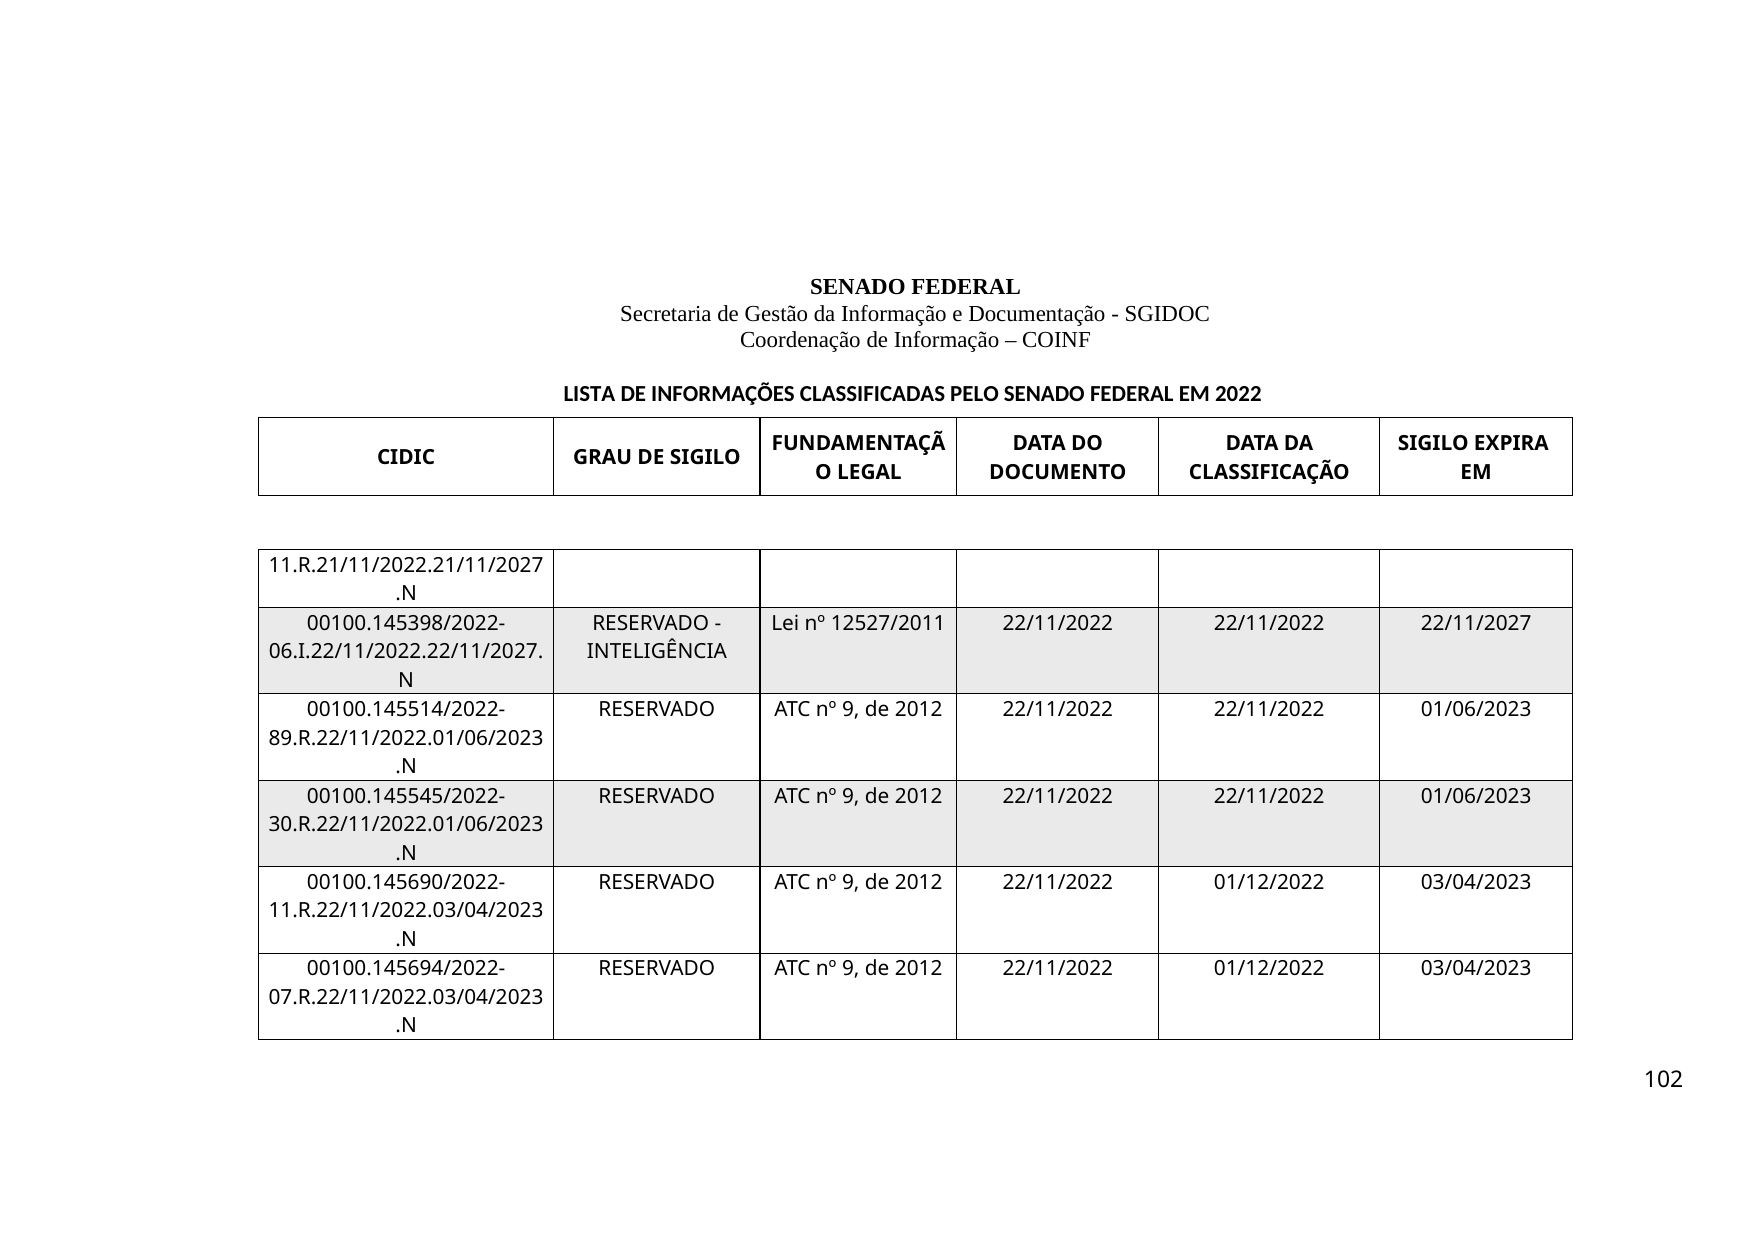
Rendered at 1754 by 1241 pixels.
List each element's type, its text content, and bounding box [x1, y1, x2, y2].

table_cell ATC nº 9, de 2012 [761, 781, 956, 866]
table_cell RESERVADO [554, 954, 759, 1039]
table_cell 03/04/2023 [1380, 867, 1572, 952]
table_cell 01/12/2022 [1159, 867, 1379, 952]
table_cell 22/11/2022 [957, 867, 1158, 952]
table_cell 00100.145545/2022-30.R.22/11/2022.01/06/2023.N [259, 781, 553, 866]
table_cell RESERVADO - INTELIGÊNCIA [554, 608, 759, 693]
table_cell 01/06/2023 [1380, 694, 1572, 780]
table_cell [554, 550, 759, 607]
table_cell ATC nº 9, de 2012 [761, 694, 956, 780]
table_cell [1380, 550, 1572, 607]
table_cell 00100.145694/2022-07.R.22/11/2022.03/04/2023.N [259, 954, 553, 1039]
table_cell 00100.145514/2022-89.R.22/11/2022.01/06/2023.N [259, 694, 553, 780]
table_cell [761, 550, 956, 607]
table_cell Lei nº 12527/2011 [761, 608, 956, 693]
table_cell 22/11/2022 [957, 608, 1158, 693]
table_cell 03/04/2023 [1380, 954, 1572, 1039]
table_cell 11.R.21/11/2022.21/11/2027.N [259, 550, 553, 607]
table_cell RESERVADO [554, 781, 759, 866]
table_cell 01/12/2022 [1159, 954, 1379, 1039]
table_cell 22/11/2022 [957, 694, 1158, 780]
table_cell 00100.145690/2022-11.R.22/11/2022.03/04/2023.N [259, 867, 553, 952]
table_cell 22/11/2022 [957, 954, 1158, 1039]
table_cell 22/11/2022 [1159, 781, 1379, 866]
table_cell 00100.145398/2022-06.I.22/11/2022.22/11/2027.N [259, 608, 553, 693]
table_cell [957, 550, 1158, 607]
table_cell 22/11/2022 [1159, 694, 1379, 780]
table_cell ATC nº 9, de 2012 [761, 867, 956, 952]
table_cell 22/11/2027 [1380, 608, 1572, 693]
table_cell ATC nº 9, de 2012 [761, 954, 956, 1039]
table_cell RESERVADO [554, 694, 759, 780]
table_cell 22/11/2022 [1159, 608, 1379, 693]
table_cell 22/11/2022 [957, 781, 1158, 866]
table_cell 01/06/2023 [1380, 781, 1572, 866]
table_cell [1159, 550, 1379, 607]
table_cell RESERVADO [554, 867, 759, 952]
